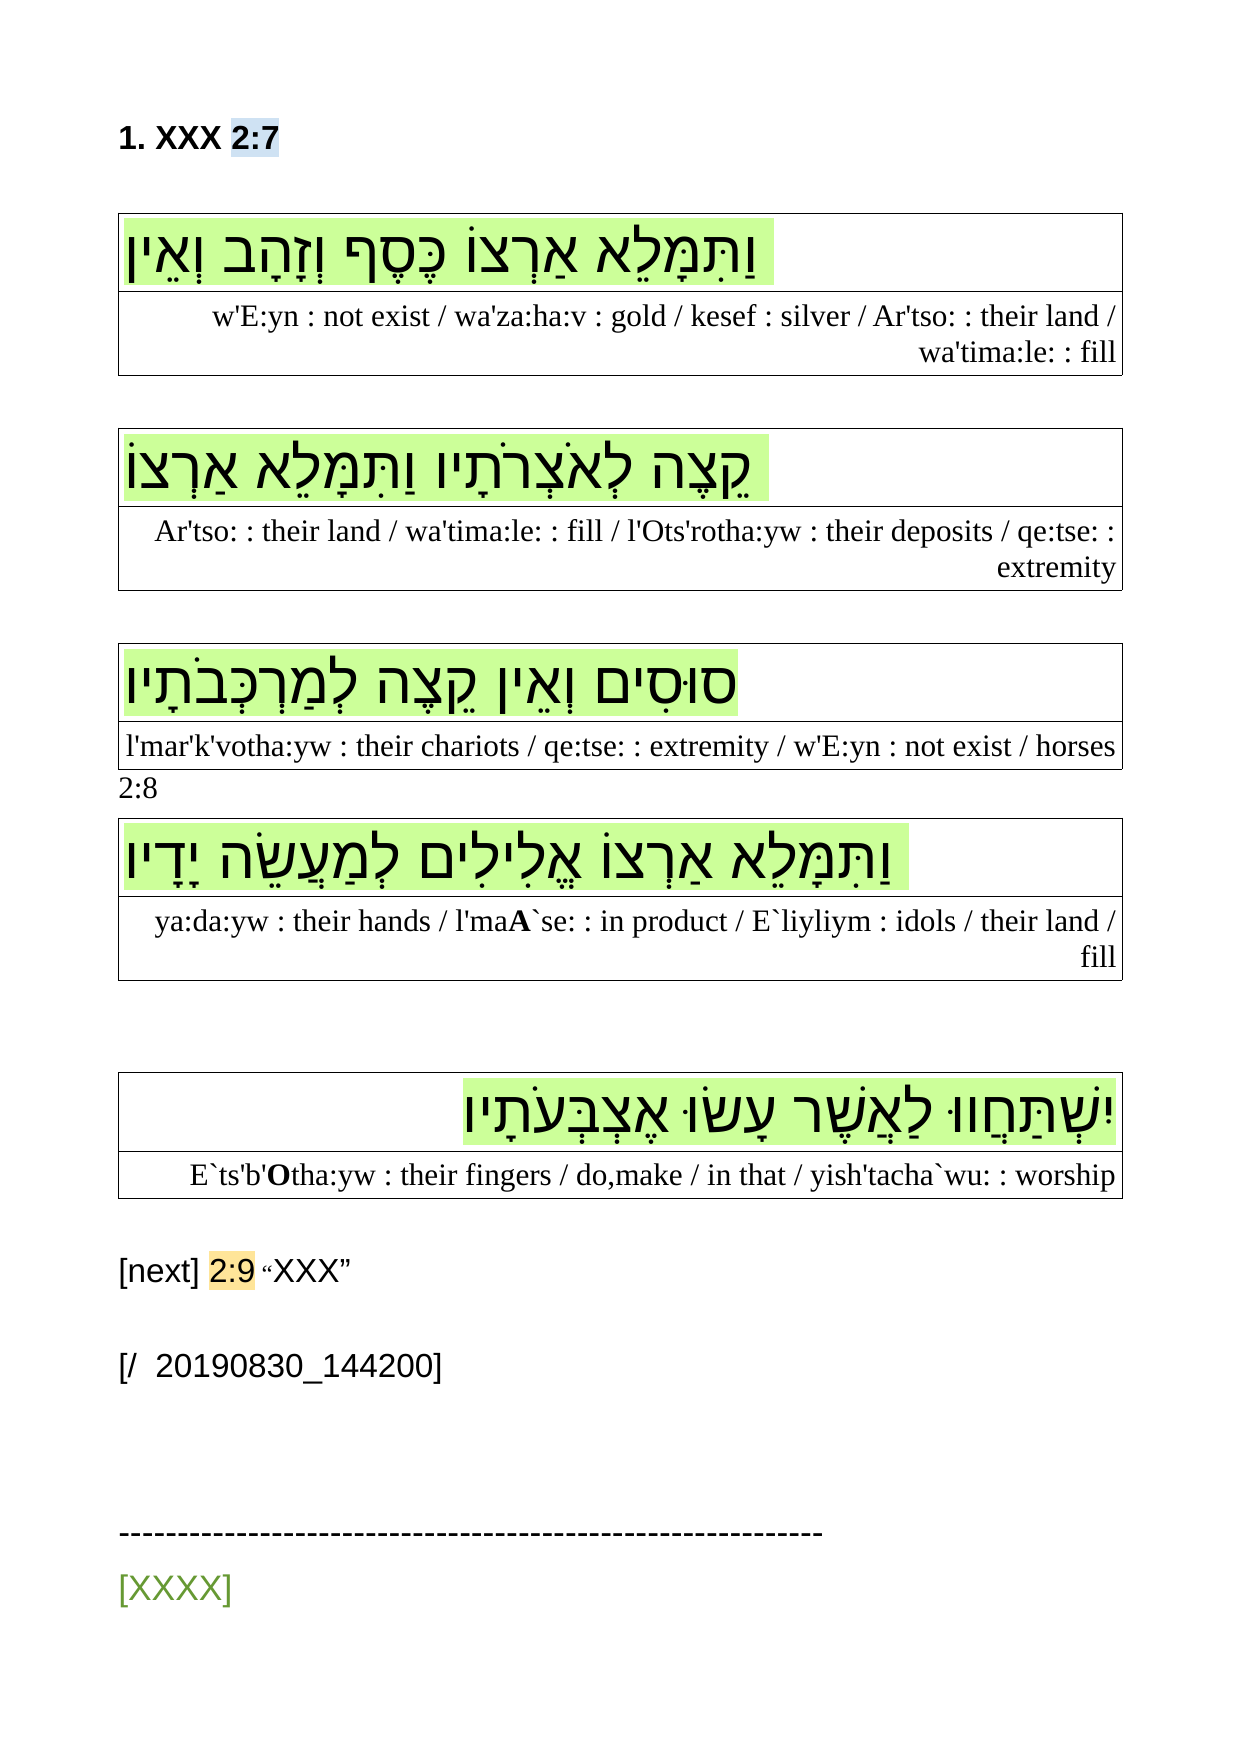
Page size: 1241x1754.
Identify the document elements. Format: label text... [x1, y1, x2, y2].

text 2:8 [118, 770, 1122, 805]
table_header וַתִּמָּלֵא אַרְצוֹ כֶּסֶף וְזָהָב וְאֵין [119, 214, 1122, 291]
table_cell E`ts'b'Otha:yw : their fingers / do,make / in that / yish'tacha`wu: : worship [119, 1152, 1122, 1198]
table_cell w'E:yn : not exist / wa'za:ha:v : gold / kesef : silver / Ar'tso: : their land / wa'tima:le: : fill [119, 292, 1122, 374]
table_header יִשְׁתַּחֲווּ לַאֲשֶׁר עָשׂוּ אֶצְבְּעֹתָיו [119, 1073, 1122, 1151]
text [next] 2:9 “XXX” [118, 1251, 1122, 1290]
text ------------------------------------------------------------ [118, 1511, 1122, 1552]
text [XXXX] [118, 1567, 1122, 1608]
table_cell Ar'tso: : their land / wa'tima:le: : fill / l'Ots'rotha:yw : their deposits / qe:tse: : extremity [119, 507, 1122, 590]
table_header סוּסִים וְאֵין קֵצֶה לְמַרְכְּבֹתָיו [119, 644, 1122, 721]
table_cell l'mar'k'votha:yw : their chariots / qe:tse: : extremity / w'E:yn : not exist / horses [119, 722, 1122, 769]
text 1. XXX 2:7 [118, 118, 1122, 157]
table_header קֵצֶה לְאֹצְרֹתָיו וַתִּמָּלֵא אַרְצוֹ [119, 429, 1122, 506]
text [/ 20190830_144200] [118, 1346, 1122, 1384]
table_header וַתִּמָּלֵא אַרְצוֹ אֱלִילִים לְמַעֲשֵׂה יָדָיו [119, 819, 1122, 896]
table_cell ya:da:yw : their hands / l'maA`se: : in product / E`liyliym : idols / their land / fill [119, 897, 1122, 979]
